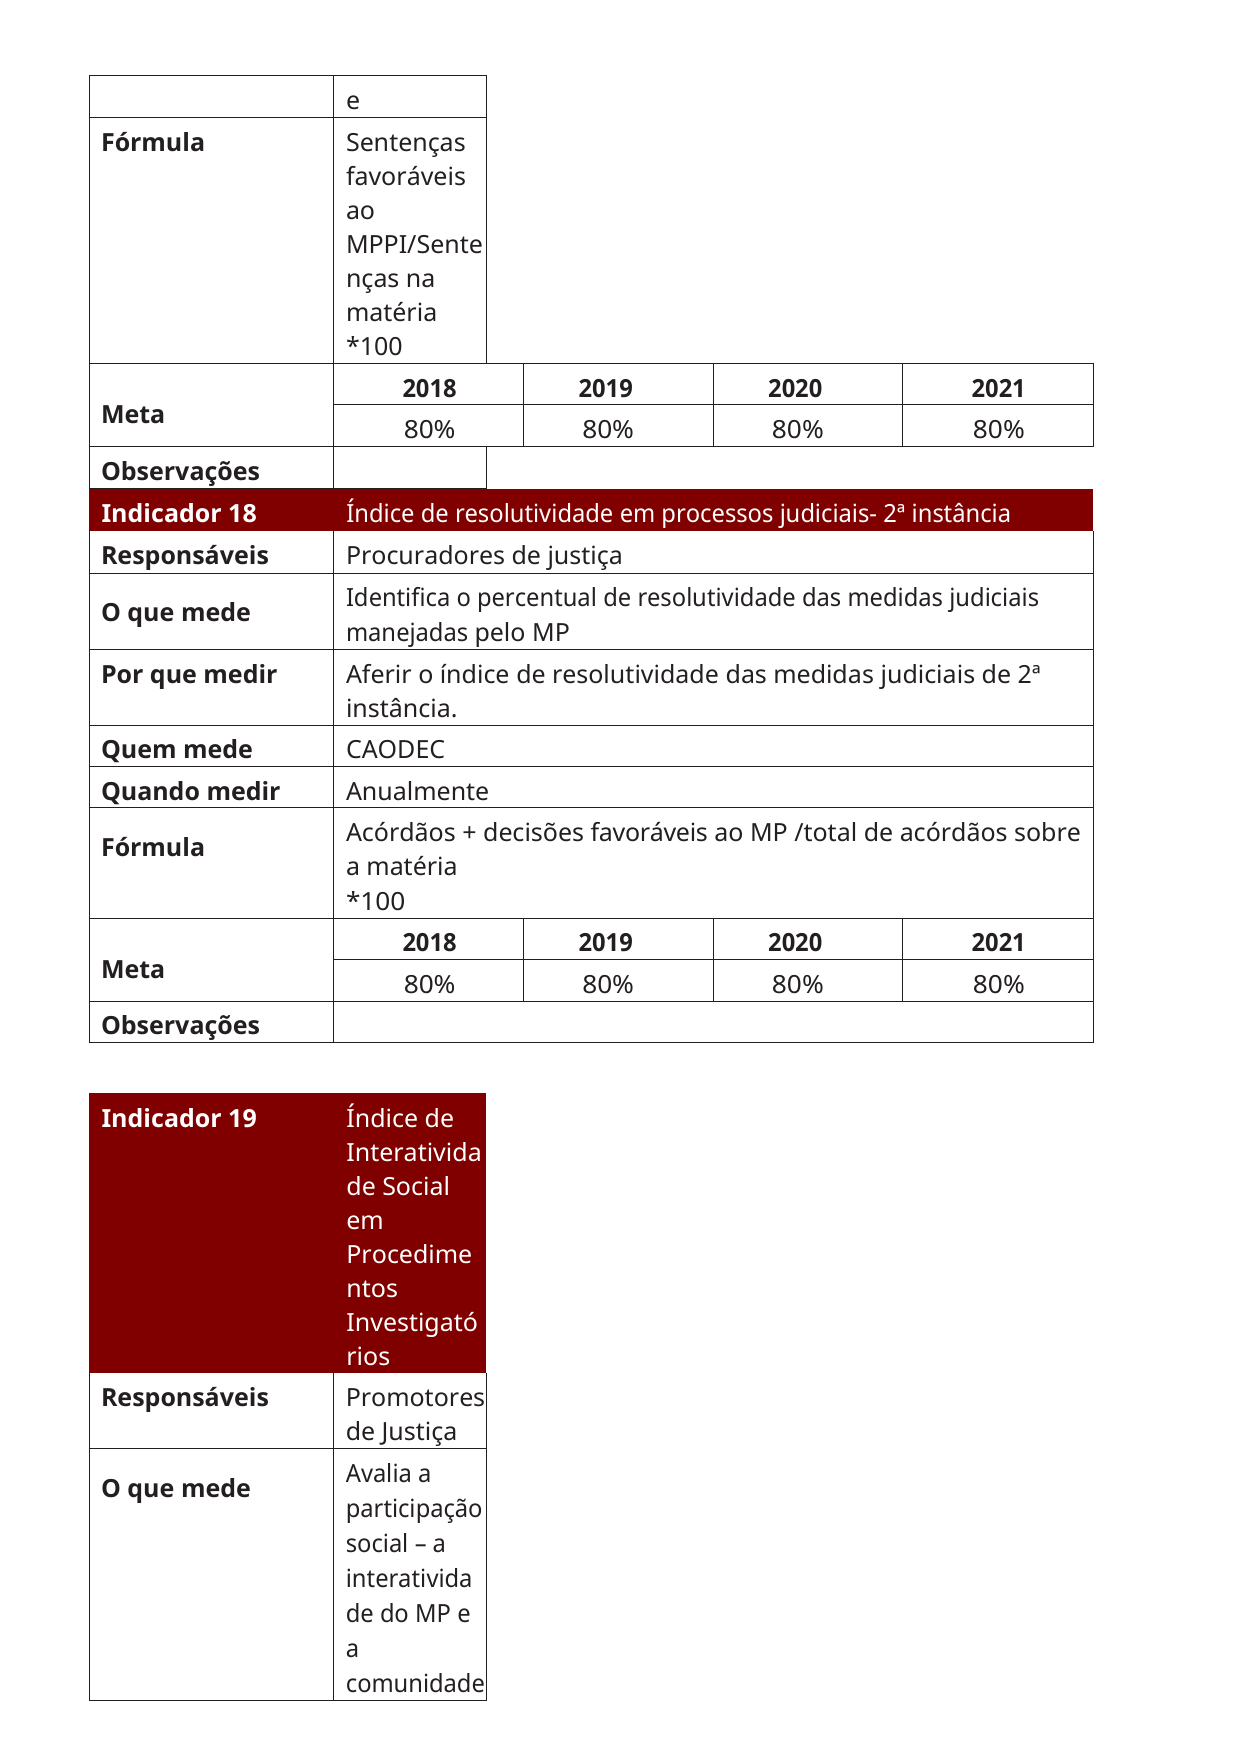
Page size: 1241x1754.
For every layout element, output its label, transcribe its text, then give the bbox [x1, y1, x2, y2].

table_cell 80% [334, 960, 523, 1001]
table_header Indicador 18 [89, 489, 334, 531]
table_cell Identifica o percentual de resolutividade das medidas judiciais manejadas pelo MP [334, 574, 1093, 649]
table_cell e [334, 76, 486, 117]
table_cell Avalia a participação social – a interatividade do MP e a comunidade [334, 1449, 486, 1699]
table_cell Responsáveis [90, 1373, 333, 1448]
table_cell 2018 [334, 364, 523, 404]
table_cell Observações [90, 447, 333, 488]
table_cell Aferir o índice de resolutividade das medidas judiciais de 2ª instância. [334, 650, 1093, 724]
table_cell [334, 1002, 1093, 1042]
table_cell Promotores de Justiça [334, 1373, 486, 1448]
table_cell CAODEC [334, 726, 1093, 766]
table_cell Meta [90, 364, 333, 446]
table_cell 2019 [524, 364, 713, 404]
table_cell Quem mede [90, 726, 333, 766]
table_cell 80% [714, 405, 902, 446]
table_cell 80% [334, 405, 523, 446]
table_header Índice de resolutividade em processos judiciais- 2ª instância [334, 489, 1093, 531]
table_cell 2021 [903, 919, 1093, 959]
table_cell 2021 [903, 364, 1093, 404]
table_cell Anualmente [334, 767, 1093, 807]
table_cell Meta [90, 919, 333, 1001]
table_cell Fórmula [90, 118, 333, 363]
table_cell Responsáveis [90, 531, 333, 573]
table_cell Acórdãos + decisões favoráveis ao MP /total de acórdãos sobre a matéria *100 [334, 808, 1093, 918]
table_cell 2020 [714, 919, 902, 959]
table_cell Por que medir [90, 650, 333, 724]
table_cell O que mede [90, 574, 333, 649]
table_cell Quando medir [90, 767, 333, 807]
table_cell O que mede [90, 1449, 333, 1699]
table_cell 2019 [524, 919, 713, 959]
table_cell 2020 [714, 364, 902, 404]
table_cell 80% [714, 960, 902, 1001]
table_cell 80% [903, 960, 1093, 1001]
table_cell Procuradores de justiça [334, 531, 1093, 573]
table_cell Observações [90, 1002, 333, 1042]
table_cell [90, 76, 333, 117]
table_cell Sentenças favoráveis ao MPPI/Sentenças na matéria *100 [334, 118, 486, 363]
table_cell Fórmula [90, 808, 333, 918]
table_cell [334, 447, 486, 488]
table_cell 80% [903, 405, 1093, 446]
table_cell 2018 [334, 919, 523, 959]
table_header Índice de Interatividade Social em Procedimentos Investigatórios [334, 1093, 486, 1373]
table_cell 80% [524, 960, 713, 1001]
table_header Indicador 19 [89, 1093, 334, 1373]
table_cell 80% [524, 405, 713, 446]
